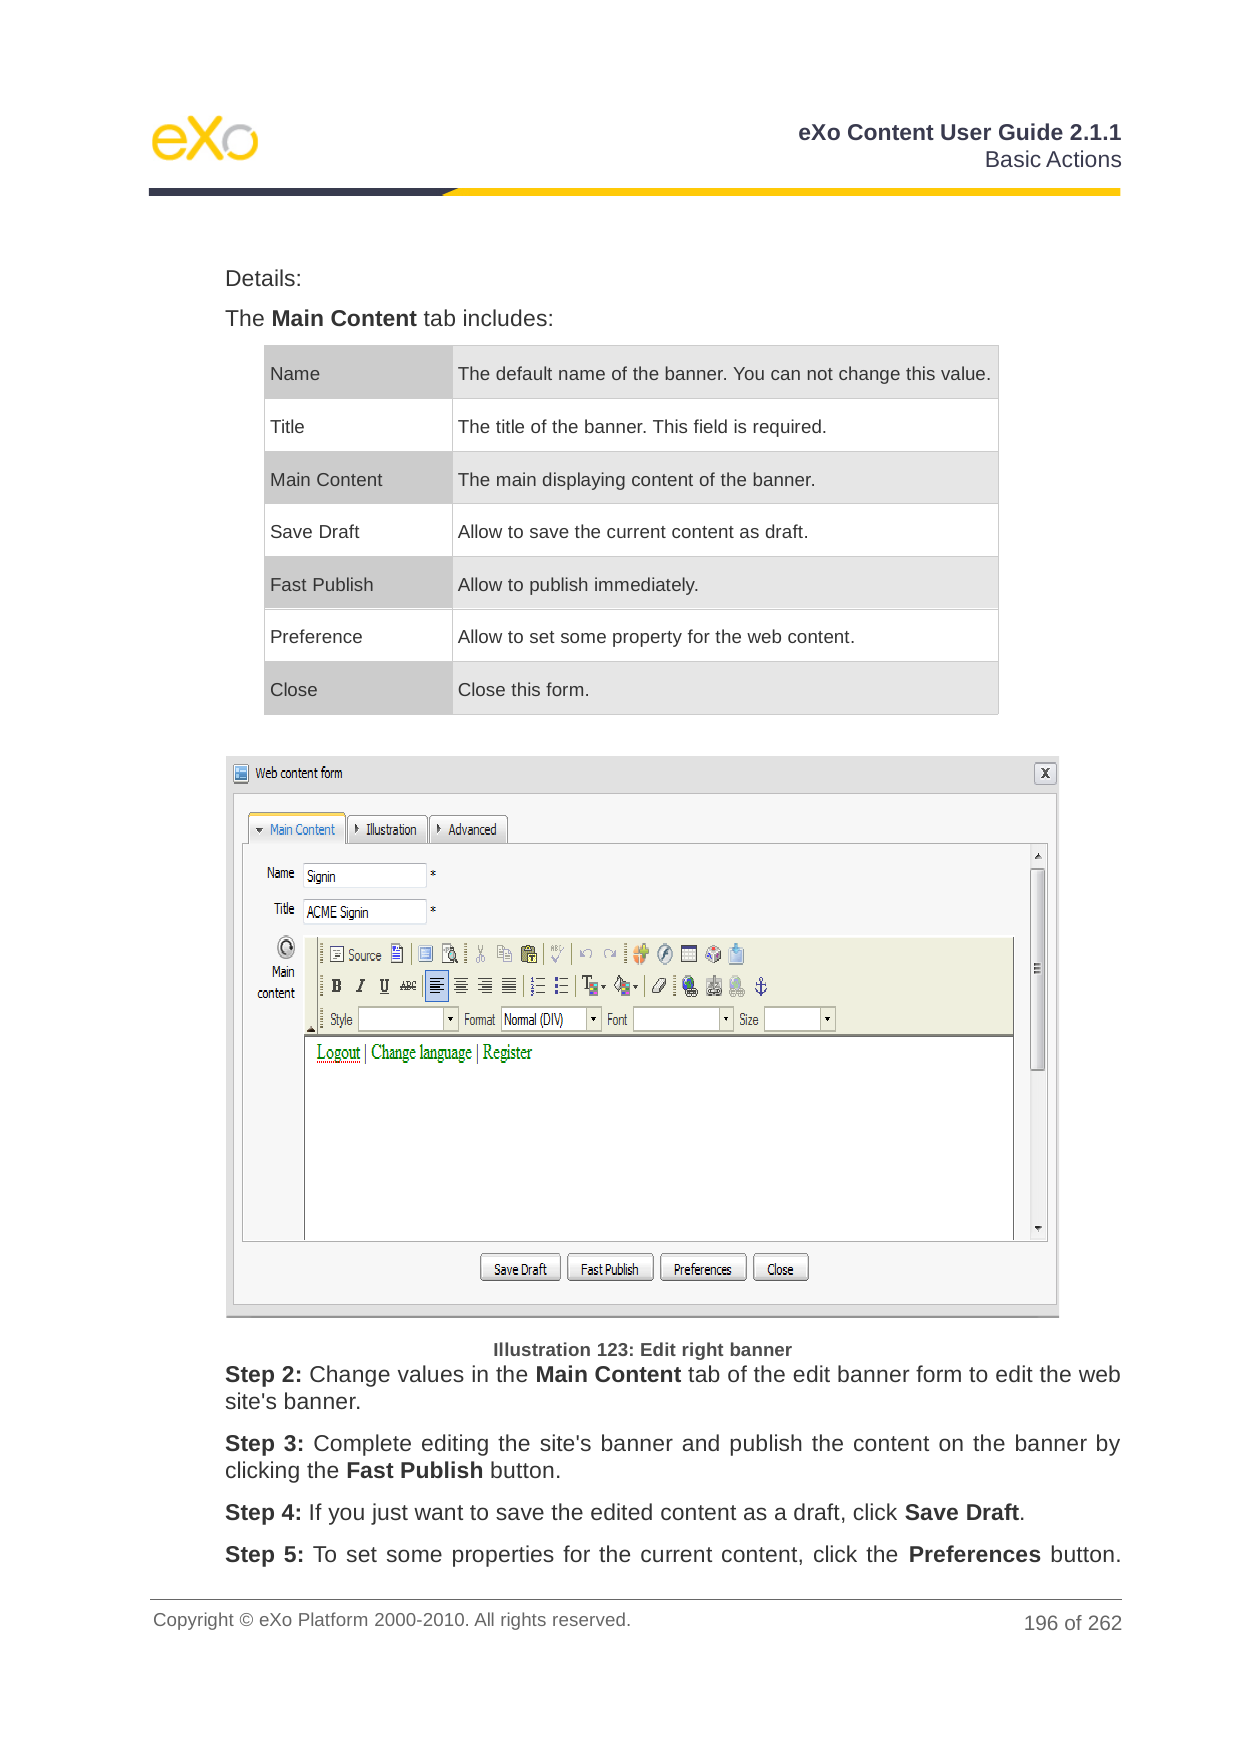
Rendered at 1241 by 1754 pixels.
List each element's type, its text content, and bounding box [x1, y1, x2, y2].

table_cell Main Content [265, 452, 452, 503]
table_cell Save Draft [265, 504, 452, 556]
table_header Name [265, 346, 452, 398]
list Step 3: Complete editing the site's banner and publish the content on the banner by clicking the Fast Publish button. [187, 1429, 1122, 1484]
picture [152, 115, 259, 161]
table_header The default name of the banner. You can not change this value. [453, 346, 998, 398]
list Step 4: If you just want to save the edited content as a draft, click Save Draft. [187, 1499, 1122, 1526]
list Step 2: Change values in the Main Content tab of the edit banner form to edit the web site's banner. [187, 1336, 1122, 1414]
list The Main Content tab includes: [187, 305, 1122, 332]
picture [148, 188, 1121, 196]
table_cell Close [265, 662, 452, 714]
text Illustration 125: Edit right banner [234, 1318, 1051, 1360]
table_cell Title [265, 399, 452, 451]
table_cell Close this form. [453, 662, 998, 714]
table_cell Fast Publish [265, 557, 452, 608]
list Details: [187, 264, 1122, 291]
table_cell Allow to save the current content as draft. [453, 504, 998, 556]
picture [226, 756, 1060, 1318]
table_cell Allow to set some property for the web content. [453, 610, 998, 661]
table_cell The title of the banner. This field is required. [453, 399, 998, 451]
table_cell The main displaying content of the banner. [453, 452, 998, 503]
table_cell Allow to publish immediately. [453, 557, 998, 608]
table_cell Preference [265, 610, 452, 661]
list Step 5: To set some properties for the current content, click the Preferences button. [187, 1541, 1122, 1568]
